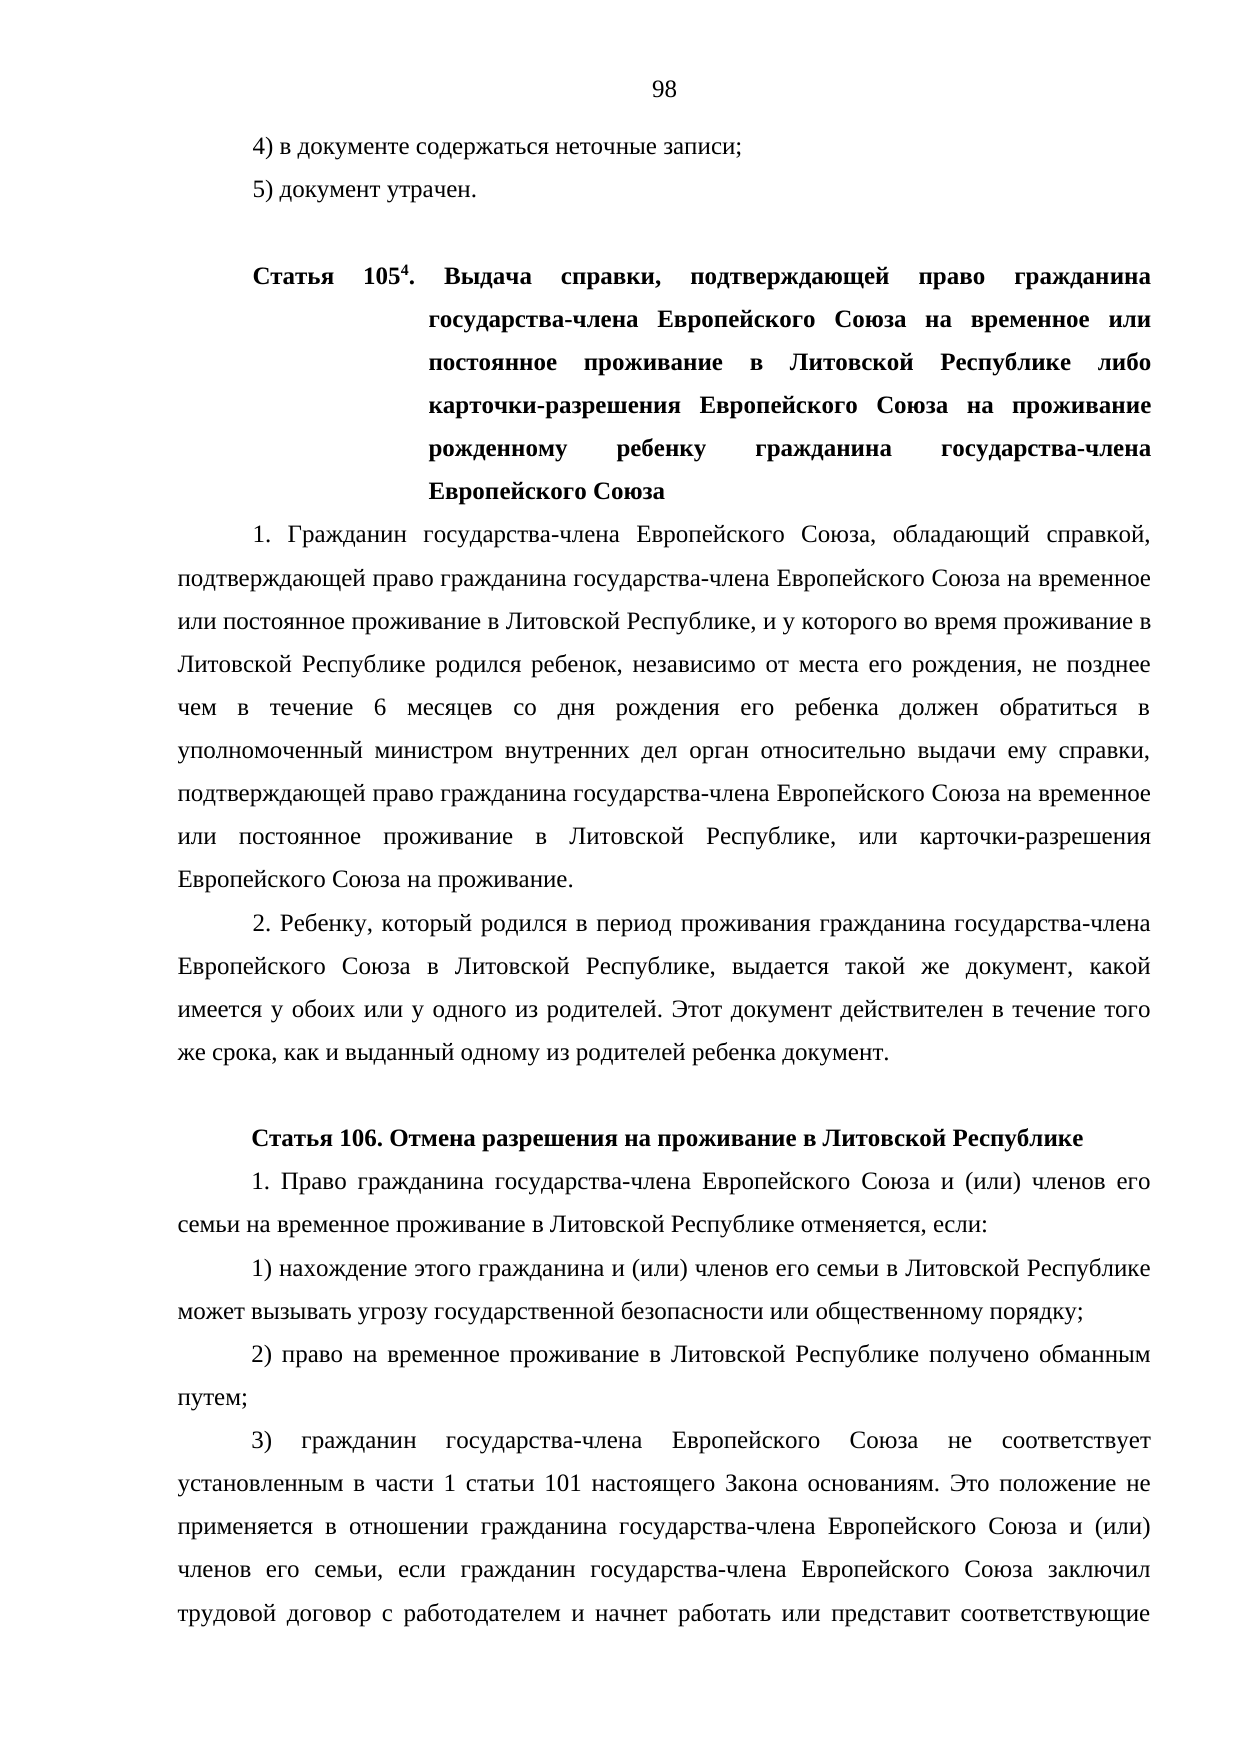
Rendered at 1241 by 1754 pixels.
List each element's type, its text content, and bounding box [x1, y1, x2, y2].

text 1. Право гражданина государства-члена Европейского Союза и (или) членов его семьи на временное проживание в Литовской Республике отменяется, если: [177, 1166, 1152, 1238]
text 1) нахождение этого гражданина и (или) членов его семьи в Литовской Республике может вызывать угрозу государственной безопасности или общественному порядку; [177, 1253, 1152, 1324]
text 2) право на временное проживание в Литовской Республике получено обманным путем; [177, 1339, 1152, 1411]
text 2. Ребенку, который родился в период проживания гражданина государства-члена Европейского Союза в Литовской Республике, выдается такой же документ, какой имеется у обоих или у одного из родителей. Этот документ действителен в течение того же срока, как и выданный одному из родителей ребенка документ. [177, 908, 1152, 1066]
text Статья 1054. Выдача справки, подтверждающей право гражданина государства-члена Европейского Союза на временное или постоянное проживание в Литовской Республике либо карточки-разрешения Европейского Союза на проживание рожденному ребенку гражданина государства-члена Европейского Союза [252, 261, 1152, 505]
text 1. Гражданин государства-члена Европейского Союза, обладающий справкой, подтверждающей право гражданина государства-члена Европейского Союза на временное или постоянное проживание в Литовской Республике, и у которого во время проживание в Литовской Республике родился ребенок, независимо от места его рождения, не позднее чем в течение 6 месяцев со дня рождения его ребенка должен обратиться в уполномоченный министром внутренних дел орган относительно выдачи ему справки, подтверждающей право гражданина государства-члена Европейского Союза на временное или постоянное проживание в Литовской Республике, или карточки-разрешения Европейского Союза на проживание. [177, 519, 1152, 893]
text 3) гражданин государства-члена Европейского Союза не соответствует установленным в части 1 статьи 101 настоящего Закона основаниям. Это положение не применяется в отношении гражданина государства-члена Европейского Союза и (или) членов его семьи, если гражданин государства-члена Европейского Союза заключил трудовой договор с работодателем и начнет работать или представит соответствующие [177, 1425, 1152, 1626]
text 5) документ утрачен. [177, 174, 1152, 203]
text 4) в документе содержаться неточные записи; [177, 131, 1152, 160]
text Статья 106. Отмена разрешения на проживание в Литовской Республике [251, 1123, 1152, 1152]
